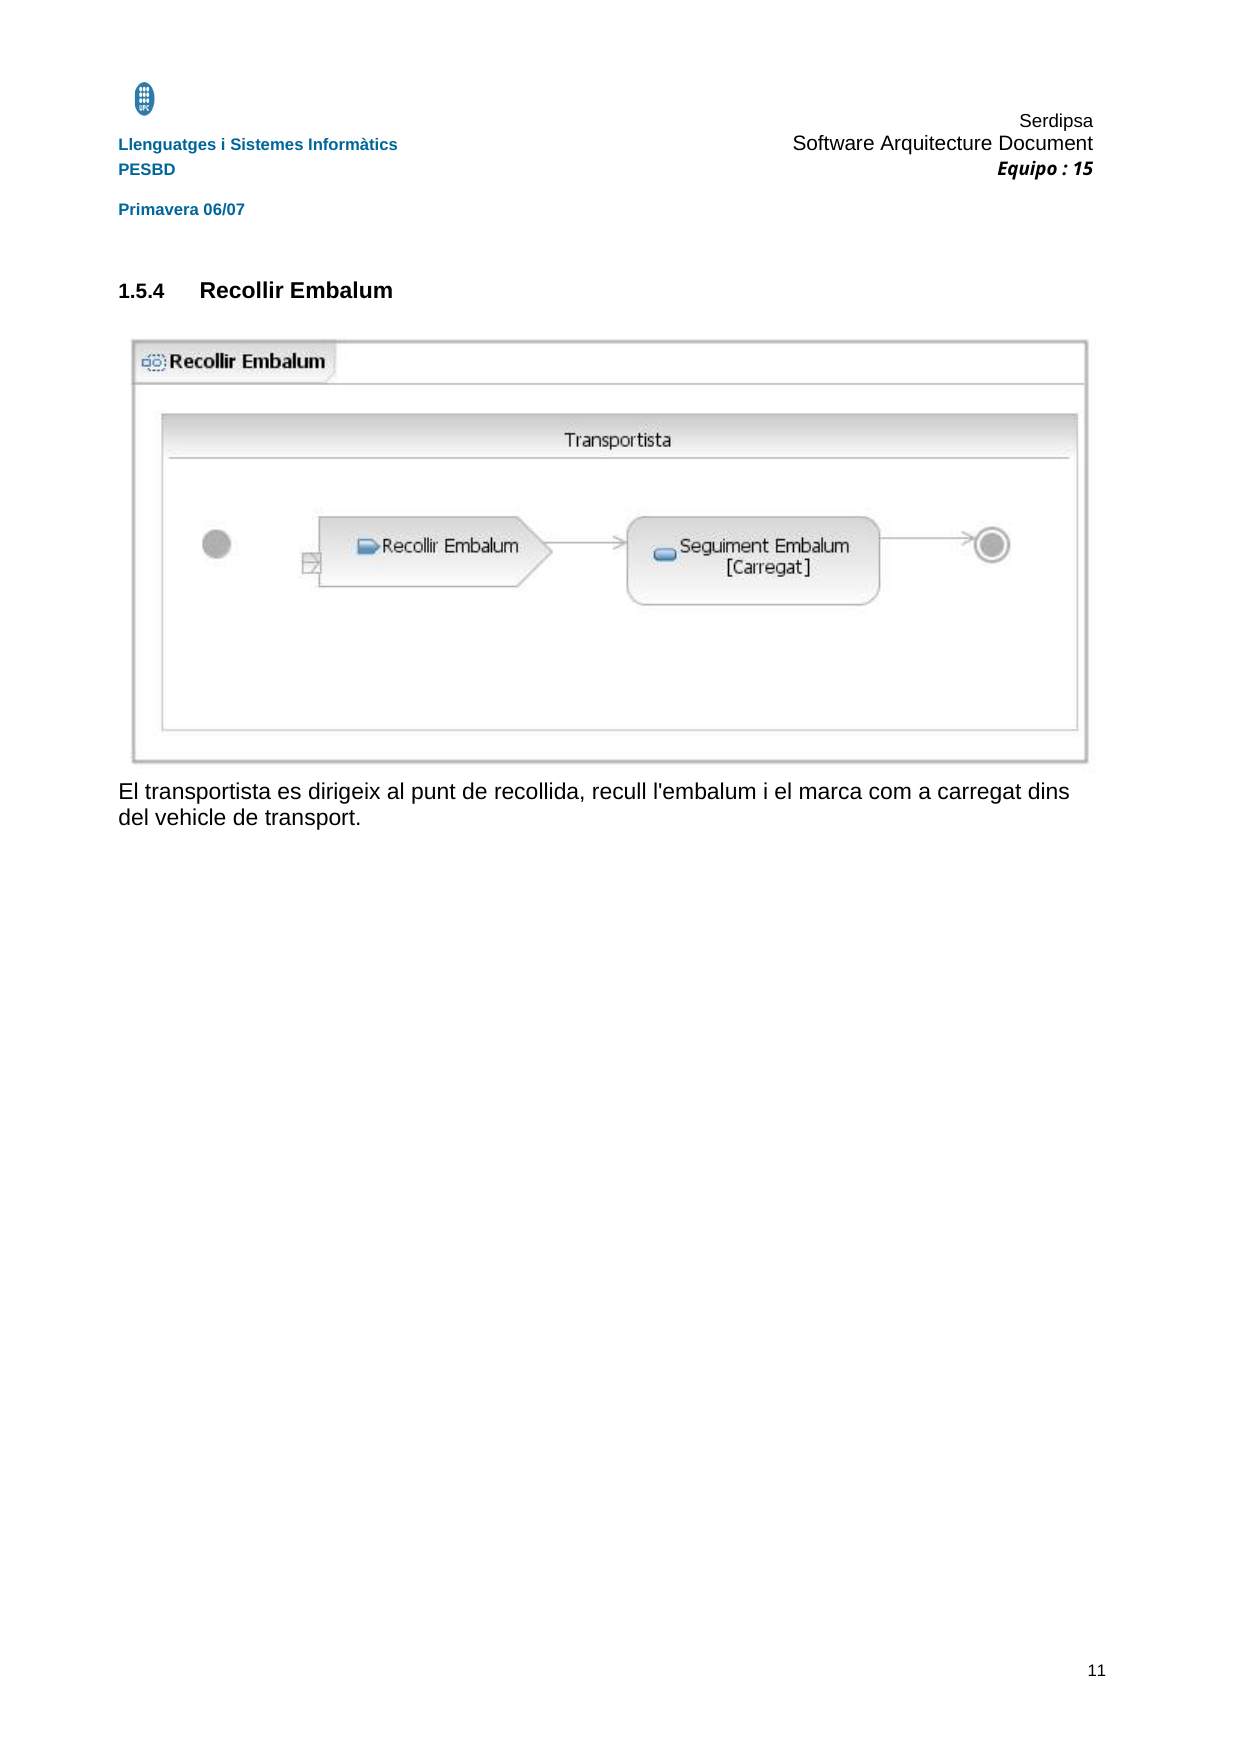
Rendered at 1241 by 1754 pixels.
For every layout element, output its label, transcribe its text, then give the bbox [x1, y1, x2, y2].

text [118, 310, 1106, 326]
text El transportista es dirigeix al punt de recollida, recull l'embalum i el marca com a carregat dins del vehicle de transport. [118, 778, 1106, 830]
picture [118, 326, 1107, 778]
subtitle Recollir Embalum [118, 277, 1106, 303]
